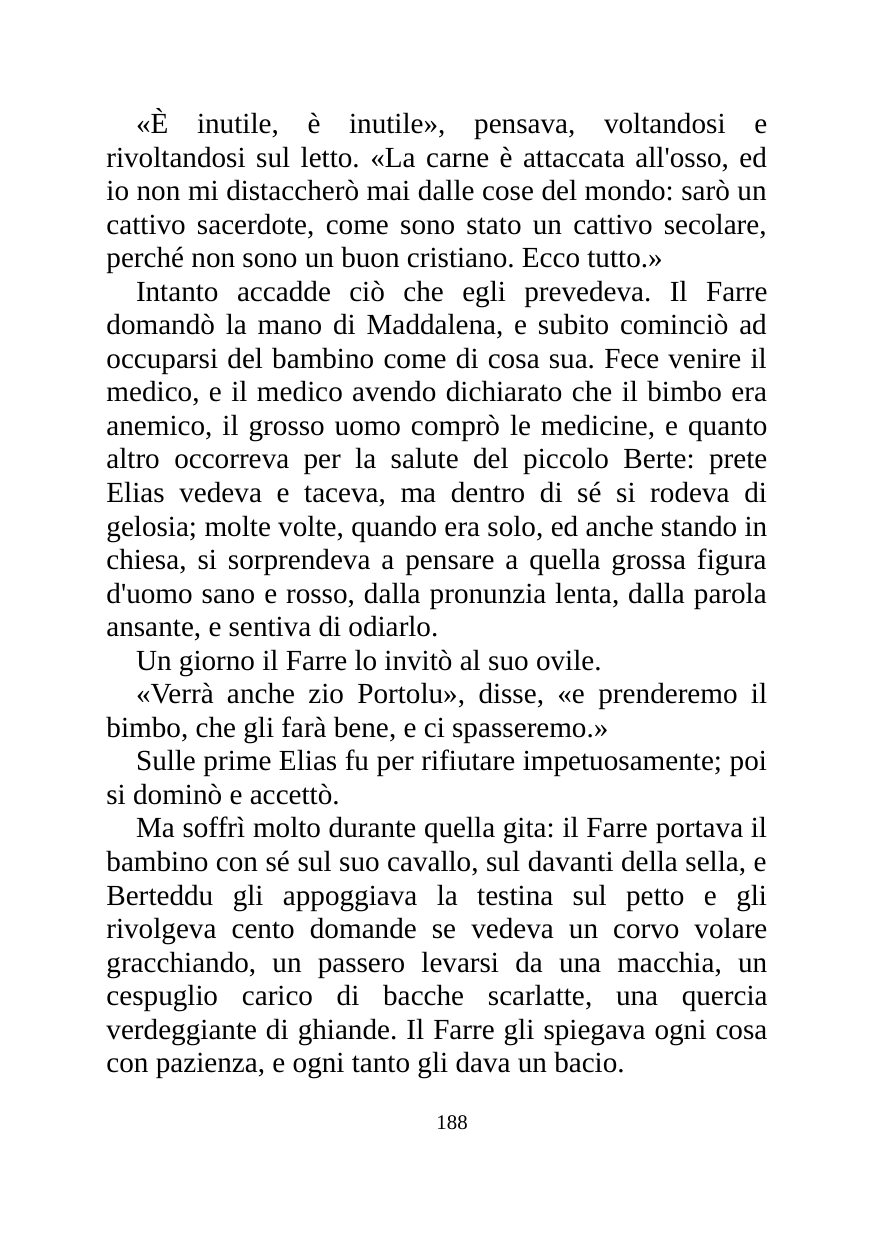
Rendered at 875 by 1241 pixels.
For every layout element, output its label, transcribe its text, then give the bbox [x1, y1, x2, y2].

text «È inutile, è inutile», pensava, voltandosi e rivoltandosi sul letto. «La carne è attaccata all'osso, ed io non mi distaccherò mai dalle cose del mondo: sarò un cattivo sacerdote, come sono stato un cattivo secolare, perché non sono un buon cristiano. Ecco tutto.» [106, 106, 768, 274]
text Sulle prime Elias fu per rifiutare impetuosamente; poi si dominò e accettò. [106, 743, 768, 811]
text Ma soffrì molto durante quella gita: il Farre portava il bambino con sé sul suo cavallo, sul davanti della sella, e Berteddu gli appoggiava la testina sul petto e gli rivolgeva cento domande se vedeva un corvo volare gracchiando, un passero levarsi da una macchia, un cespuglio carico di bacche scarlatte, una quercia verdeggiante di ghiande. Il Farre gli spiegava ogni cosa con pazienza, e ogni tanto gli dava un bacio. [106, 811, 768, 1079]
text Intanto accadde ciò che egli prevedeva. Il Farre domandò la mano di Maddalena, e subito cominciò ad occuparsi del bambino come di cosa sua. Fece venire il medico, e il medico avendo dichiarato che il bimbo era anemico, il grosso uomo comprò le medicine, e quanto altro occorreva per la salute del piccolo Berte: prete Elias vedeva e taceva, ma dentro di sé si rodeva di gelosia; molte volte, quando era solo, ed anche stando in chiesa, si sorprendeva a pensare a quella grossa figura d'uomo sano e rosso, dalla pronunzia lenta, dalla parola ansante, e sentiva di odiarlo. [106, 274, 768, 643]
text «Verrà anche zio Portolu», disse, «e prenderemo il bimbo, che gli farà bene, e ci spasseremo.» [106, 676, 768, 743]
text Un giorno il Farre lo invitò al suo ovile. [106, 643, 768, 676]
